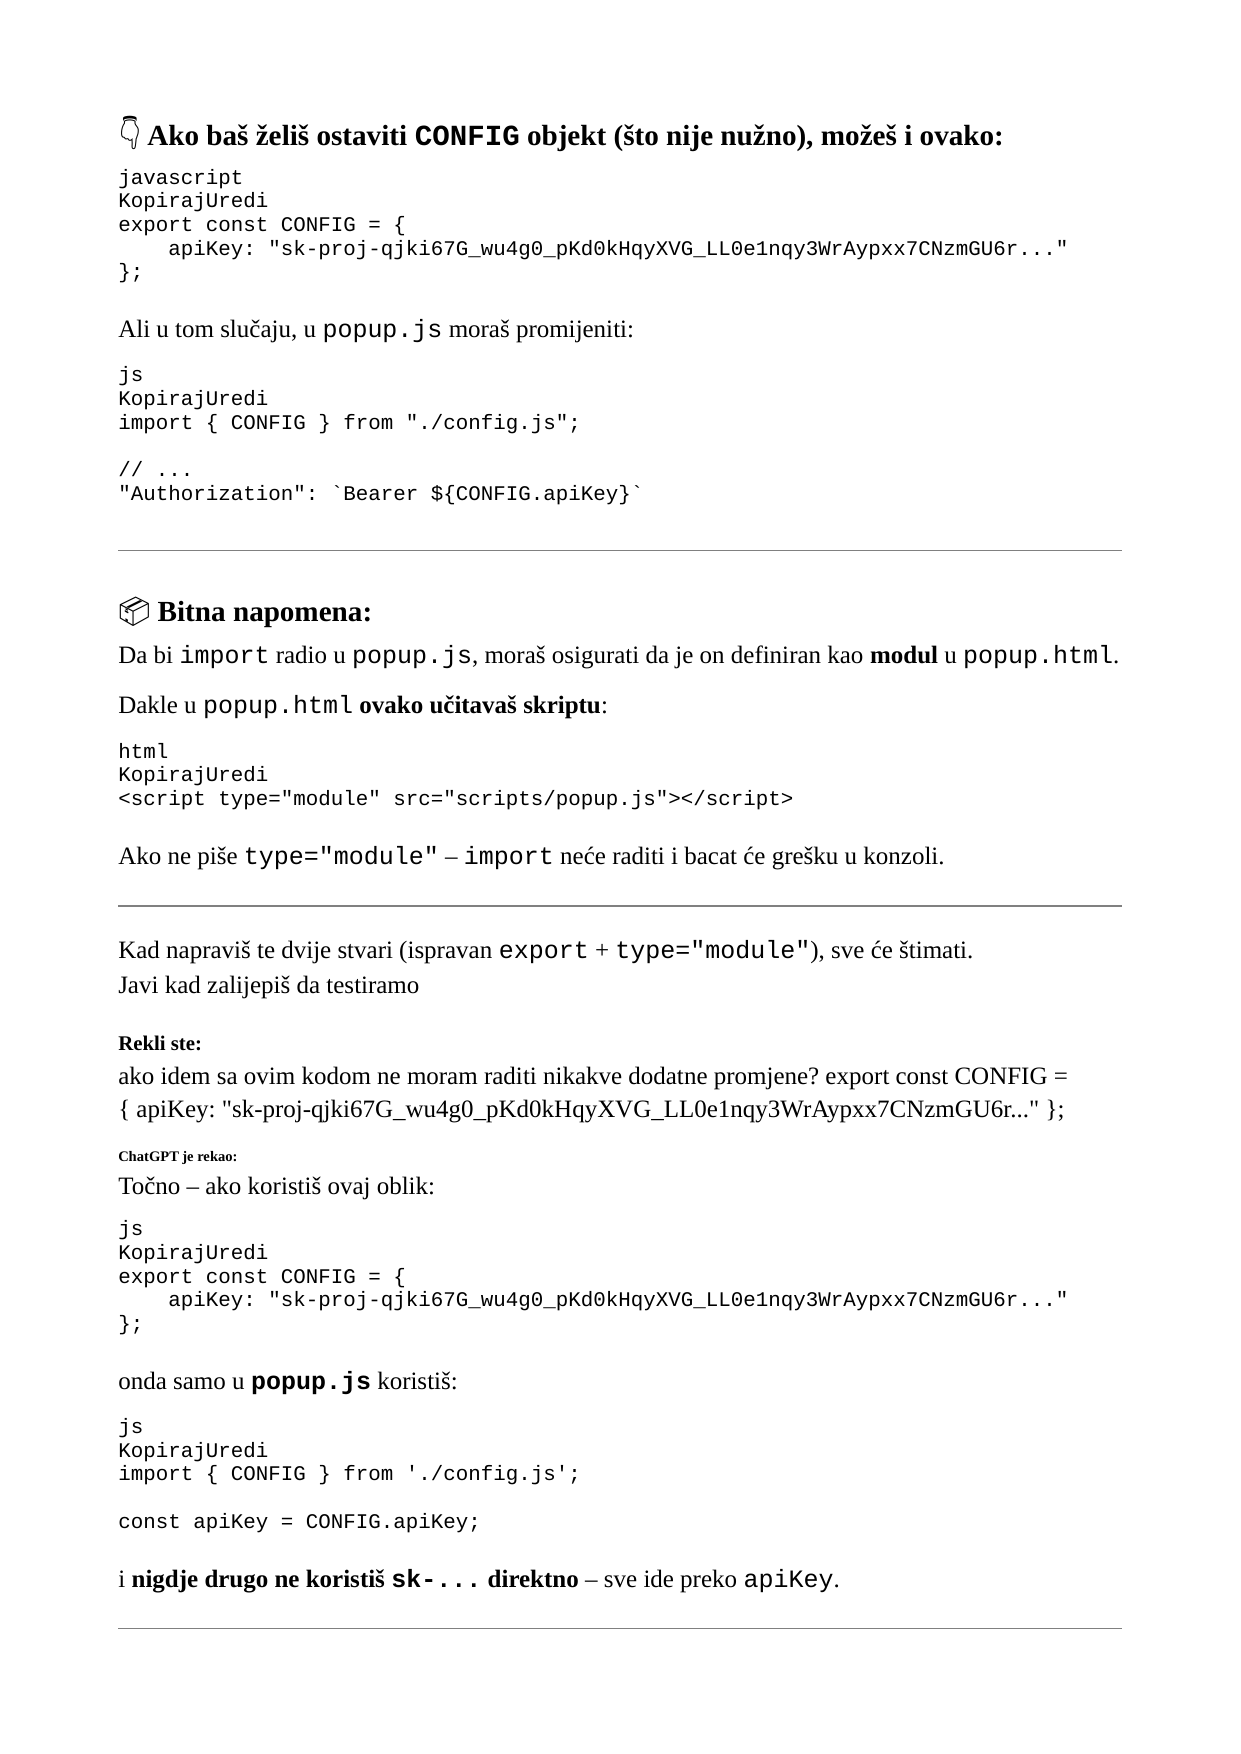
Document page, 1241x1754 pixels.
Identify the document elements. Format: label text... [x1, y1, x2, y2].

text javascript [118, 167, 1122, 190]
text KopirajUredi [118, 764, 1122, 788]
text import { CONFIG } from './config.js'; [118, 1463, 1122, 1487]
text KopirajUredi [118, 1242, 1122, 1266]
text js [118, 364, 1122, 388]
text apiKey: "sk-proj-qjki67G_wu4g0_pKd0kHqyXVG_LL0e1nqy3WrAypxx7CNzmGU6r..." [118, 238, 1122, 261]
text Ako ne piše type="module" – import neće raditi i bacat će grešku u konzoli. [118, 841, 1122, 872]
text KopirajUredi [118, 388, 1122, 412]
text js [118, 1218, 1122, 1242]
subtitle 👇 Ako baš želiš ostaviti CONFIG objekt (što nije nužno), možeš i ovako: [118, 118, 1122, 154]
text const apiKey = CONFIG.apiKey; [118, 1511, 1122, 1534]
text ako idem sa ovim kodom ne moram raditi nikakve dodatne promjene? export const CONFIG = { apiKey: "sk-proj-qjki67G_wu4g0_pKd0kHqyXVG_LL0e1nqy3WrAypxx7CNzmGU6r..." }; [118, 1061, 1122, 1123]
text "Authorization": `Bearer ${CONFIG.apiKey}` [118, 483, 1122, 506]
text Kad napraviš te dvije stvari (ispravan export + type="module"), sve će štimati. Javi kad zalijepiš da testiramo 💪 [118, 935, 1122, 999]
text html [118, 741, 1122, 764]
text onda samo u popup.js koristiš: [118, 1366, 1122, 1397]
text KopirajUredi [118, 1440, 1122, 1463]
text Dakle u popup.html ovako učitavaš skriptu: [118, 691, 1122, 721]
text }; [118, 261, 1122, 285]
text Ali u tom slučaju, u popup.js moraš promijeniti: [118, 314, 1122, 345]
text }; [118, 1313, 1122, 1337]
text import { CONFIG } from "./config.js"; [118, 412, 1122, 435]
subtitle Rekli ste: [118, 1031, 1122, 1054]
text apiKey: "sk-proj-qjki67G_wu4g0_pKd0kHqyXVG_LL0e1nqy3WrAypxx7CNzmGU6r..." [118, 1289, 1122, 1313]
subtitle 📦 Bitna napomena: [118, 594, 1122, 628]
text KopirajUredi [118, 190, 1122, 214]
text i nigdje drugo ne koristiš sk-... direktno – sve ide preko apiKey. [118, 1564, 1122, 1594]
text Točno – ako koristiš ovaj oblik: [118, 1171, 1122, 1199]
text export const CONFIG = { [118, 1266, 1122, 1289]
text <script type="module" src="scripts/popup.js"></script> [118, 788, 1122, 812]
text // ... [118, 459, 1122, 483]
text Da bi import radio u popup.js, moraš osigurati da je on definiran kao modul u popup.html. [118, 641, 1122, 671]
text export const CONFIG = { [118, 214, 1122, 238]
text js [118, 1416, 1122, 1440]
subtitle ChatGPT je rekao: [118, 1148, 1122, 1164]
